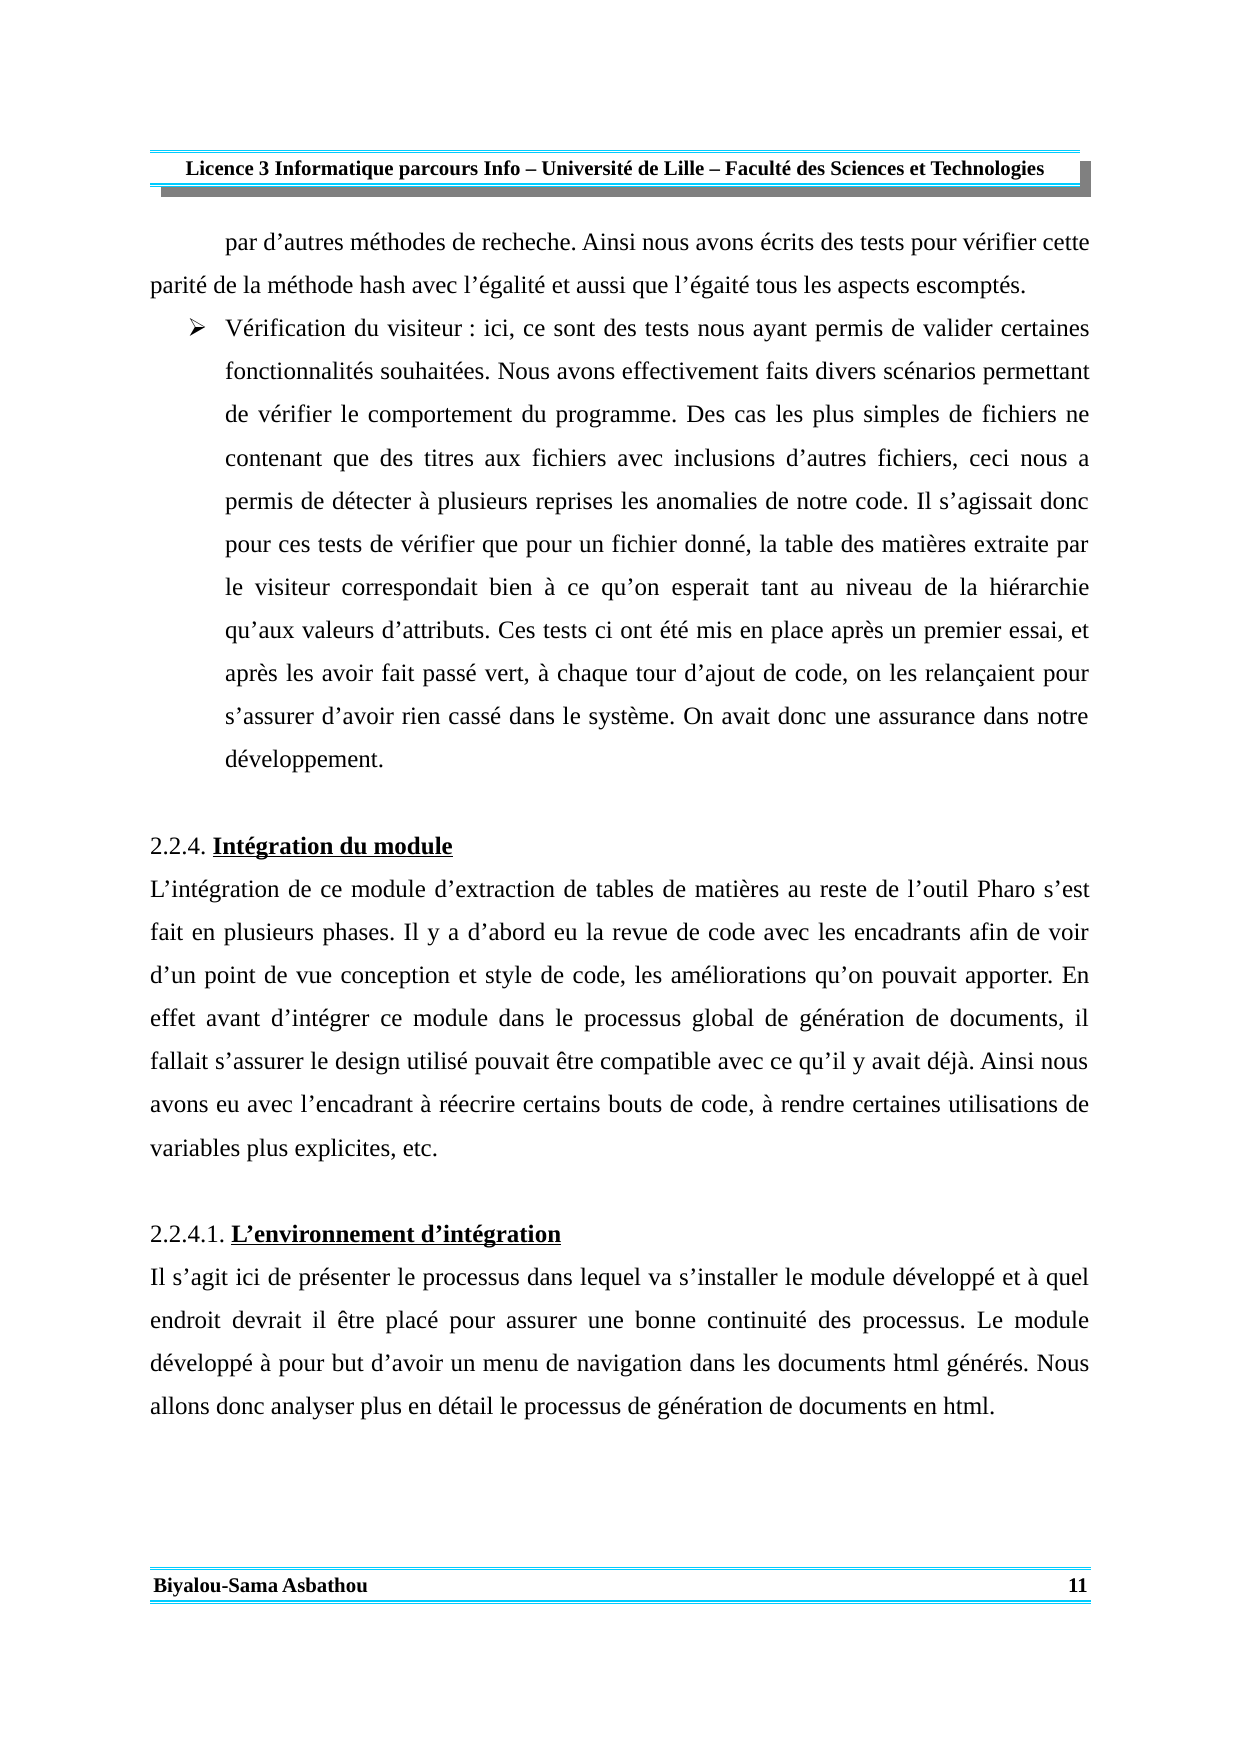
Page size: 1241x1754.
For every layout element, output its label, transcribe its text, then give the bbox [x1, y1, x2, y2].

text 2.2.4.1. L’environnement d’intégration [150, 1219, 1091, 1248]
text 2.2.4. Intégration du module [150, 831, 1091, 859]
text par d’autres méthodes de recheche. Ainsi nous avons écrits des tests pour vérifier cette parité de la méthode hash avec l’égalité et aussi que l’égaité tous les aspects escomptés. [150, 227, 1091, 299]
text Il s’agit ici de présenter le processus dans lequel va s’installer le module développé et à quel endroit devrait il être placé pour assurer une bonne continuité des processus. Le module développé à pour but d’avoir un menu de navigation dans les documents html générés. Nous allons donc analyser plus en détail le processus de génération de documents en html. [150, 1262, 1091, 1420]
list Vérification du visiteur : ici, ce sont des tests nous ayant permis de valider certaines fonctionnalités souhaitées. Nous avons effectivement faits divers scénarios permettant de vérifier le comportement du programme. Des cas les plus simples de fichiers ne contenant que des titres aux fichiers avec inclusions d’autres fichiers, ceci nous a permis de détecter à plusieurs reprises les anomalies de notre code. Il s’agissait donc pour ces tests de vérifier que pour un fichier donné, la table des matières extraite par le visiteur correspondait bien à ce qu’on esperait tant au niveau de la hiérarchie qu’aux valeurs d’attributs. Ces tests ci ont été mis en place après un premier essai, et après les avoir fait passé vert, à chaque tour d’ajout de code, on les relançaient pour s’assurer d’avoir rien cassé dans le système. On avait donc une assurance dans notre développement. [187, 313, 1091, 773]
text L’intégration de ce module d’extraction de tables de matières au reste de l’outil Pharo s’est fait en plusieurs phases. Il y a d’abord eu la revue de code avec les encadrants afin de voir d’un point de vue conception et style de code, les améliorations qu’on pouvait apporter. En effet avant d’intégrer ce module dans le processus global de génération de documents, il fallait s’assurer le design utilisé pouvait être compatible avec ce qu’il y avait déjà. Ainsi nous avons eu avec l’encadrant à réecrire certains bouts de code, à rendre certaines utilisations de variables plus explicites, etc. [150, 874, 1091, 1161]
